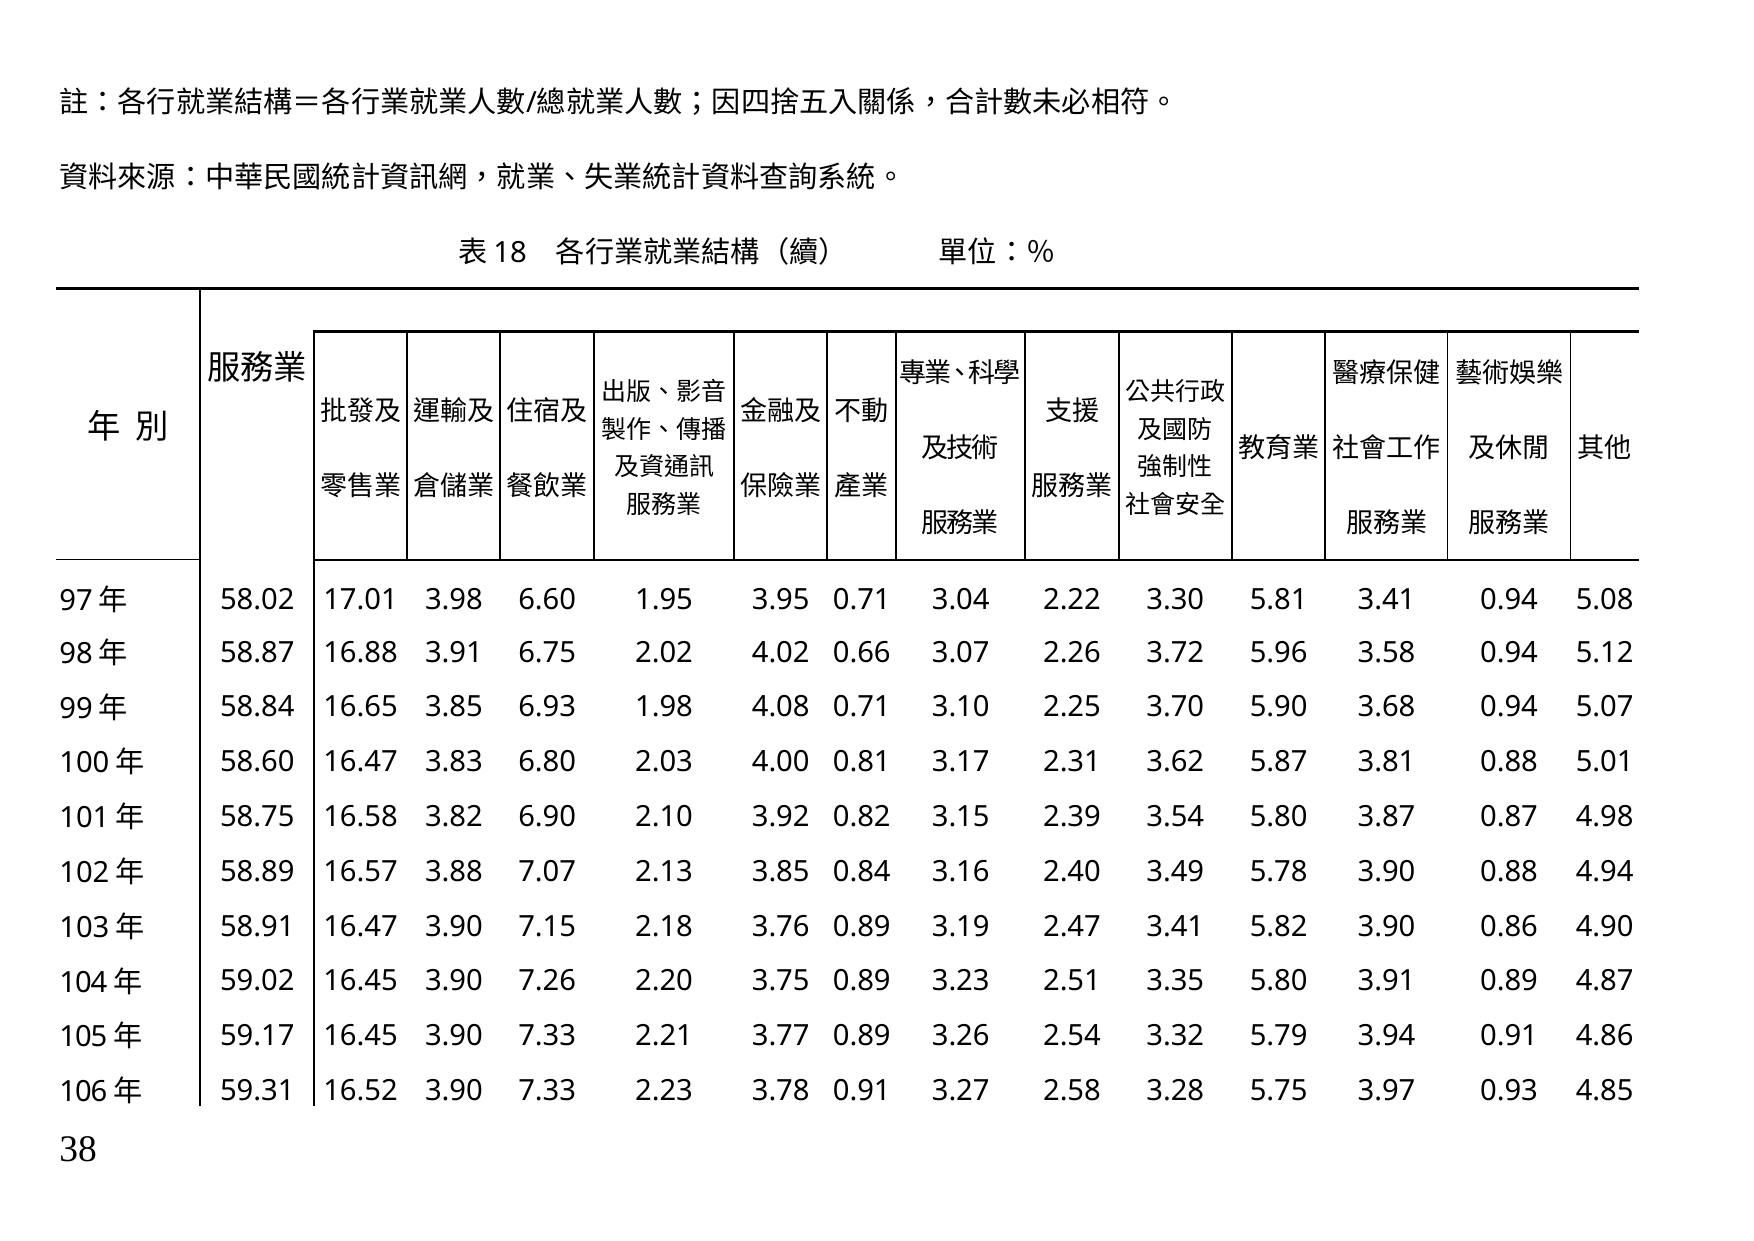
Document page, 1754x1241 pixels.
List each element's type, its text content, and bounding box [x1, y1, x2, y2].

table_cell 2.20 [594, 942, 734, 997]
table_cell 4.85 [1570, 1052, 1639, 1106]
table_cell 58.87 [201, 613, 313, 668]
table_cell 4.98 [1570, 778, 1639, 832]
table_cell 58.60 [201, 723, 313, 778]
table_cell 批發及 零售業 [315, 333, 406, 558]
table_cell 3.90 [1325, 887, 1448, 942]
table_cell 3.10 [896, 668, 1025, 723]
table_cell 0.91 [1448, 997, 1570, 1052]
table_cell 3.30 [1119, 561, 1232, 613]
table_cell 2.51 [1025, 942, 1118, 997]
table_cell 101年 [56, 778, 199, 832]
table_cell 住宿及 餐飲業 [501, 333, 593, 558]
subtitle 表18 各行業就業結構（續） 單位：％ [59, 212, 1636, 287]
table_cell 3.88 [407, 833, 500, 887]
table_cell 3.62 [1119, 723, 1232, 778]
table_cell 58.91 [201, 887, 313, 942]
table_cell 3.85 [407, 668, 500, 723]
table_cell 3.49 [1119, 833, 1232, 887]
table_cell 105年 [56, 997, 199, 1052]
table_cell 公共行政 及國防 強制性 社會安全 [1120, 333, 1231, 558]
table_cell 0.82 [827, 778, 896, 832]
table_cell 16.47 [315, 887, 407, 942]
table_cell 4.86 [1570, 997, 1639, 1052]
table_cell 2.13 [594, 833, 734, 887]
table_cell 16.45 [315, 997, 407, 1052]
table_cell 97年 [56, 560, 199, 613]
table_cell 7.26 [500, 942, 594, 997]
table_cell 16.57 [315, 833, 407, 887]
table_cell 3.90 [407, 887, 500, 942]
table_cell 2.25 [1025, 668, 1118, 723]
table_cell 58.89 [201, 833, 313, 887]
table_cell 0.88 [1448, 723, 1570, 778]
table_cell 4.87 [1570, 942, 1639, 997]
table_cell 3.87 [1325, 778, 1448, 832]
table_cell 其他 [1571, 333, 1639, 558]
table_cell 3.19 [896, 887, 1025, 942]
table_cell 5.01 [1570, 723, 1639, 778]
table_cell 5.75 [1232, 1052, 1325, 1106]
table_cell 3.83 [407, 723, 500, 778]
table_cell 0.66 [827, 613, 896, 668]
table_cell 7.07 [500, 833, 594, 887]
table_cell 103年 [56, 887, 199, 942]
table_cell 支援 服務業 [1026, 333, 1118, 558]
table_cell 106年 [56, 1052, 199, 1106]
table_cell 3.58 [1325, 613, 1448, 668]
table_cell 1.95 [594, 561, 734, 613]
table_cell 3.91 [1325, 942, 1448, 997]
table_cell 5.08 [1570, 561, 1639, 613]
table_cell 2.40 [1025, 833, 1118, 887]
table_cell 5.96 [1232, 613, 1325, 668]
table_cell 59.02 [201, 942, 313, 997]
table_cell 5.07 [1570, 668, 1639, 723]
table_cell 3.17 [896, 723, 1025, 778]
table_cell 6.75 [500, 613, 594, 668]
table_cell 6.93 [500, 668, 594, 723]
table_cell 3.41 [1119, 887, 1232, 942]
table_cell 3.82 [407, 778, 500, 832]
table_cell 0.71 [827, 561, 896, 613]
table_cell 3.54 [1119, 778, 1232, 832]
table_cell 0.94 [1448, 613, 1570, 668]
table_cell 7.33 [500, 1052, 594, 1106]
table_cell 5.80 [1232, 942, 1325, 997]
table_cell 0.71 [827, 668, 896, 723]
table_cell 3.81 [1325, 723, 1448, 778]
table_cell 3.97 [1325, 1052, 1448, 1106]
table_cell 5.78 [1232, 833, 1325, 887]
table_cell 4.94 [1570, 833, 1639, 887]
table_cell 3.07 [896, 613, 1025, 668]
table_cell 2.21 [594, 997, 734, 1052]
table_cell 98年 [56, 613, 199, 668]
table_cell 3.98 [407, 561, 500, 613]
table_cell 0.84 [827, 833, 896, 887]
table_cell 0.86 [1448, 887, 1570, 942]
table_cell 17.01 [315, 561, 407, 613]
table_cell 1.98 [594, 668, 734, 723]
table_cell 5.79 [1232, 997, 1325, 1052]
table_cell 100年 [56, 723, 199, 778]
table_cell 3.78 [734, 1052, 827, 1106]
table_cell 6.80 [500, 723, 594, 778]
table_cell 16.52 [315, 1052, 407, 1106]
table_cell 0.87 [1448, 778, 1570, 832]
table_cell 7.15 [500, 887, 594, 942]
table_cell 7.33 [500, 997, 594, 1052]
text 資料來源：中華民國統計資訊網，就業、失業統計資料查詢系統。 [59, 137, 1636, 212]
table_cell 3.90 [1325, 833, 1448, 887]
table_cell 3.75 [734, 942, 827, 997]
table_cell 2.47 [1025, 887, 1118, 942]
table_cell 0.91 [827, 1052, 896, 1106]
table_cell 0.89 [827, 997, 896, 1052]
table_cell 5.81 [1232, 561, 1325, 613]
table_cell 3.41 [1325, 561, 1448, 613]
table_cell 58.02 [201, 559, 313, 613]
table_cell 金融及 保險業 [735, 333, 826, 558]
table_cell 2.39 [1025, 778, 1118, 832]
table_cell 99年 [56, 668, 199, 723]
table_cell 2.58 [1025, 1052, 1118, 1106]
table_cell 3.85 [734, 833, 827, 887]
table_cell 16.88 [315, 613, 407, 668]
table_cell 4.90 [1570, 887, 1639, 942]
table_cell 5.80 [1232, 778, 1325, 832]
table_cell 16.47 [315, 723, 407, 778]
table_cell 2.18 [594, 887, 734, 942]
table_cell 4.02 [734, 613, 827, 668]
table_cell 3.91 [407, 613, 500, 668]
table_cell 59.17 [201, 997, 313, 1052]
table_cell 3.95 [734, 561, 827, 613]
table_cell 3.70 [1119, 668, 1232, 723]
table_cell 6.90 [500, 778, 594, 832]
table_cell 3.92 [734, 778, 827, 832]
table_cell 醫療保健 社會工作 服務業 [1326, 333, 1447, 558]
table_cell 藝術娛樂 及休閒 服務業 [1448, 333, 1570, 558]
table_cell 16.65 [315, 668, 407, 723]
table_cell 0.89 [1448, 942, 1570, 997]
table_cell 3.23 [896, 942, 1025, 997]
table_cell 4.08 [734, 668, 827, 723]
table_cell 58.84 [201, 668, 313, 723]
table_cell 3.15 [896, 778, 1025, 832]
table_cell 3.90 [407, 1052, 500, 1106]
table_cell 3.27 [896, 1052, 1025, 1106]
table_cell 5.82 [1232, 887, 1325, 942]
table_header 服務業 [201, 290, 314, 558]
table_cell 59.31 [201, 1052, 313, 1106]
table_cell 專業、科學 及技術 服務業 [897, 333, 1024, 558]
table_cell 104年 [56, 942, 199, 997]
table_cell 2.26 [1025, 613, 1118, 668]
table_cell 運輸及 倉儲業 [408, 333, 499, 558]
table_cell 4.00 [734, 723, 827, 778]
table_cell 3.94 [1325, 997, 1448, 1052]
table_cell 3.77 [734, 997, 827, 1052]
table_cell 102年 [56, 833, 199, 887]
table_cell 3.76 [734, 887, 827, 942]
text 註：各行就業結構＝各行業就業人數/總就業人數；因四捨五入關係，合計數未必相符。 [59, 62, 1636, 137]
table_cell 3.72 [1119, 613, 1232, 668]
table_cell 0.94 [1448, 668, 1570, 723]
table_cell 2.23 [594, 1052, 734, 1106]
table_cell 3.26 [896, 997, 1025, 1052]
table_cell 3.90 [407, 997, 500, 1052]
table_cell 2.02 [594, 613, 734, 668]
table_cell 不動 產業 [828, 333, 895, 558]
table_cell 6.60 [500, 561, 594, 613]
table_cell 5.90 [1232, 668, 1325, 723]
table_cell 3.16 [896, 833, 1025, 887]
table_cell 0.89 [827, 942, 896, 997]
table_cell 3.28 [1119, 1052, 1232, 1106]
table_cell 出版、影音 製作、傳播 及資通訊 服務業 [595, 333, 733, 558]
table_cell 2.22 [1025, 561, 1118, 613]
table_cell 16.45 [315, 942, 407, 997]
table_cell 3.68 [1325, 668, 1448, 723]
table_cell 教育業 [1233, 333, 1324, 558]
table_cell 5.12 [1570, 613, 1639, 668]
table_cell 3.04 [896, 561, 1025, 613]
table_cell 16.58 [315, 778, 407, 832]
table_cell 2.10 [594, 778, 734, 832]
table_cell 58.75 [201, 778, 313, 832]
table_cell 3.35 [1119, 942, 1232, 997]
table_cell 3.32 [1119, 997, 1232, 1052]
table_cell 0.94 [1448, 561, 1570, 613]
table_header 年 別 [56, 290, 199, 558]
table_header [314, 290, 1639, 330]
table_cell 2.31 [1025, 723, 1118, 778]
table_cell 0.88 [1448, 833, 1570, 887]
table_cell 5.87 [1232, 723, 1325, 778]
table_cell 0.93 [1448, 1052, 1570, 1106]
table_cell 3.90 [407, 942, 500, 997]
table_cell 2.03 [594, 723, 734, 778]
table_cell 2.54 [1025, 997, 1118, 1052]
table_cell 0.81 [827, 723, 896, 778]
table_cell 0.89 [827, 887, 896, 942]
